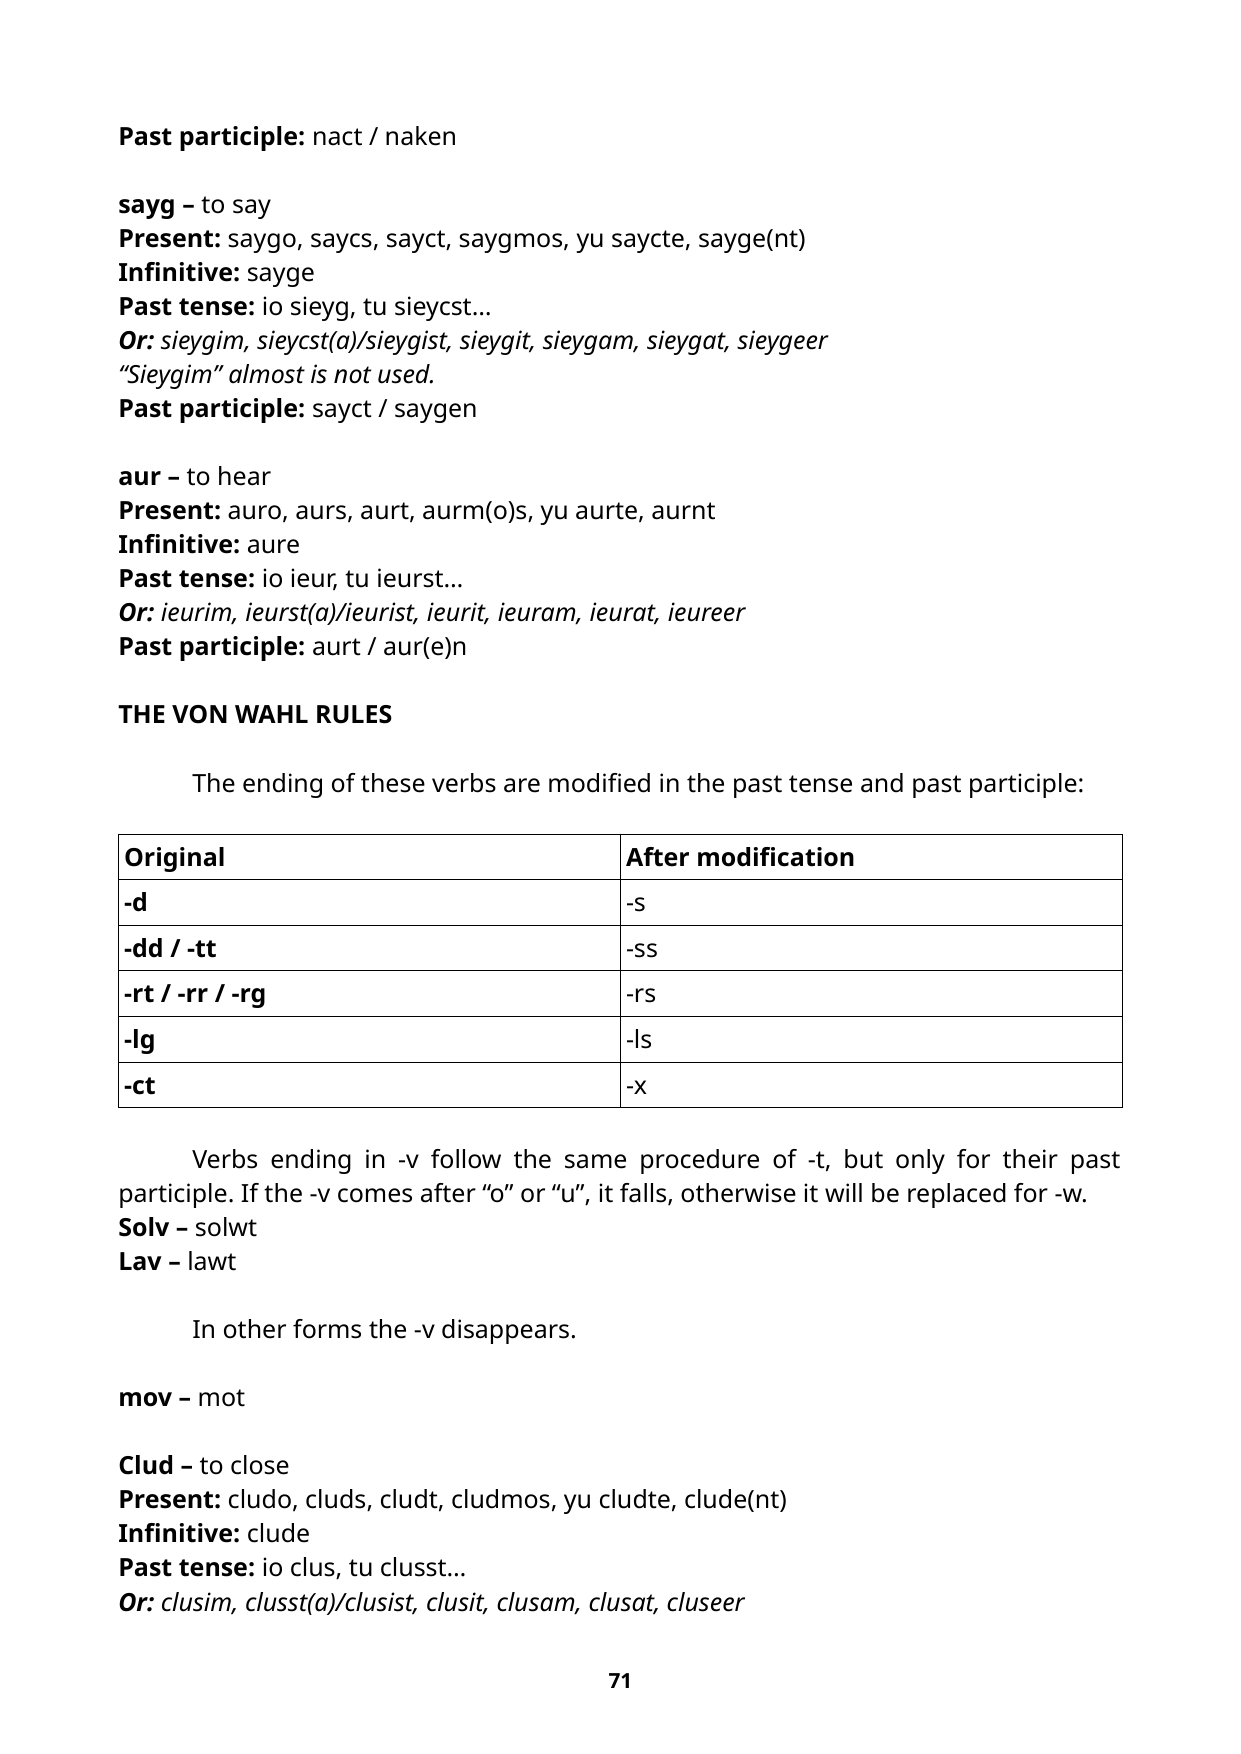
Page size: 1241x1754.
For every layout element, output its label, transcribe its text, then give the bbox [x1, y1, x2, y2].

table_cell -d [119, 880, 620, 925]
text sayg – to say [118, 186, 1122, 220]
text Verbs ending in -v follow the same procedure of -t, but only for their past participle. If the -v comes after “o” or “u”, it falls, otherwise it will be replaced for -w. [118, 1141, 1122, 1209]
text Past tense: io clus, tu clusst… [118, 1550, 1122, 1584]
table_header After modification [621, 835, 1122, 879]
table_cell -ct [119, 1063, 620, 1107]
text Past tense: io sieyg, tu sieycst… [118, 288, 1122, 322]
table_cell -ss [621, 926, 1122, 970]
text Present: cludo, cluds, cludt, cludmos, yu cludte, clude(nt) [118, 1482, 1122, 1516]
text The ending of these verbs are modified in the past tense and past participle: [118, 765, 1122, 799]
table_cell -rt / -rr / -rg [119, 971, 620, 1016]
text Clud – to close [118, 1448, 1122, 1482]
subtitle THE VON WAHL RULES [118, 697, 1122, 731]
table_cell -ls [621, 1017, 1122, 1062]
table_cell -dd / -tt [119, 926, 620, 970]
text aur – to hear [118, 459, 1122, 493]
text Infinitive: aure [118, 527, 1122, 561]
text Lav – lawt [118, 1243, 1122, 1278]
text Or: ieurim, ieurst(a)/ieurist, ieurit, ieuram, ieurat, ieureer [118, 595, 1122, 629]
text Past participle: aurt / aur(e)n [118, 629, 1122, 663]
text Solv – solwt [118, 1209, 1122, 1243]
table_cell -rs [621, 971, 1122, 1016]
text Past participle: sayct / saygen [118, 391, 1122, 425]
text Infinitive: sayge [118, 254, 1122, 288]
text Past participle: nact / naken [118, 118, 1122, 152]
text Or: clusim, clusst(a)/clusist, clusit, clusam, clusat, cluseer [118, 1584, 1122, 1618]
table_cell -s [621, 880, 1122, 925]
text In other forms the -v disappears. [118, 1312, 1122, 1346]
text Present: saygo, saycs, sayct, saygmos, yu saycte, sayge(nt) [118, 220, 1122, 254]
text Present: auro, aurs, aurt, aurm(o)s, yu aurte, aurnt [118, 493, 1122, 527]
table_cell -lg [119, 1017, 620, 1062]
table_header Original [119, 835, 620, 879]
table_cell -x [621, 1063, 1122, 1107]
text mov – mot [118, 1380, 1122, 1414]
text Or: sieygim, sieycst(a)/sieygist, sieygit, sieygam, sieygat, sieygeer [118, 322, 1122, 357]
text “Sieygim” almost is not used. [118, 357, 1122, 391]
text Past tense: io ieur, tu ieurst… [118, 561, 1122, 595]
text Infinitive: clude [118, 1516, 1122, 1550]
